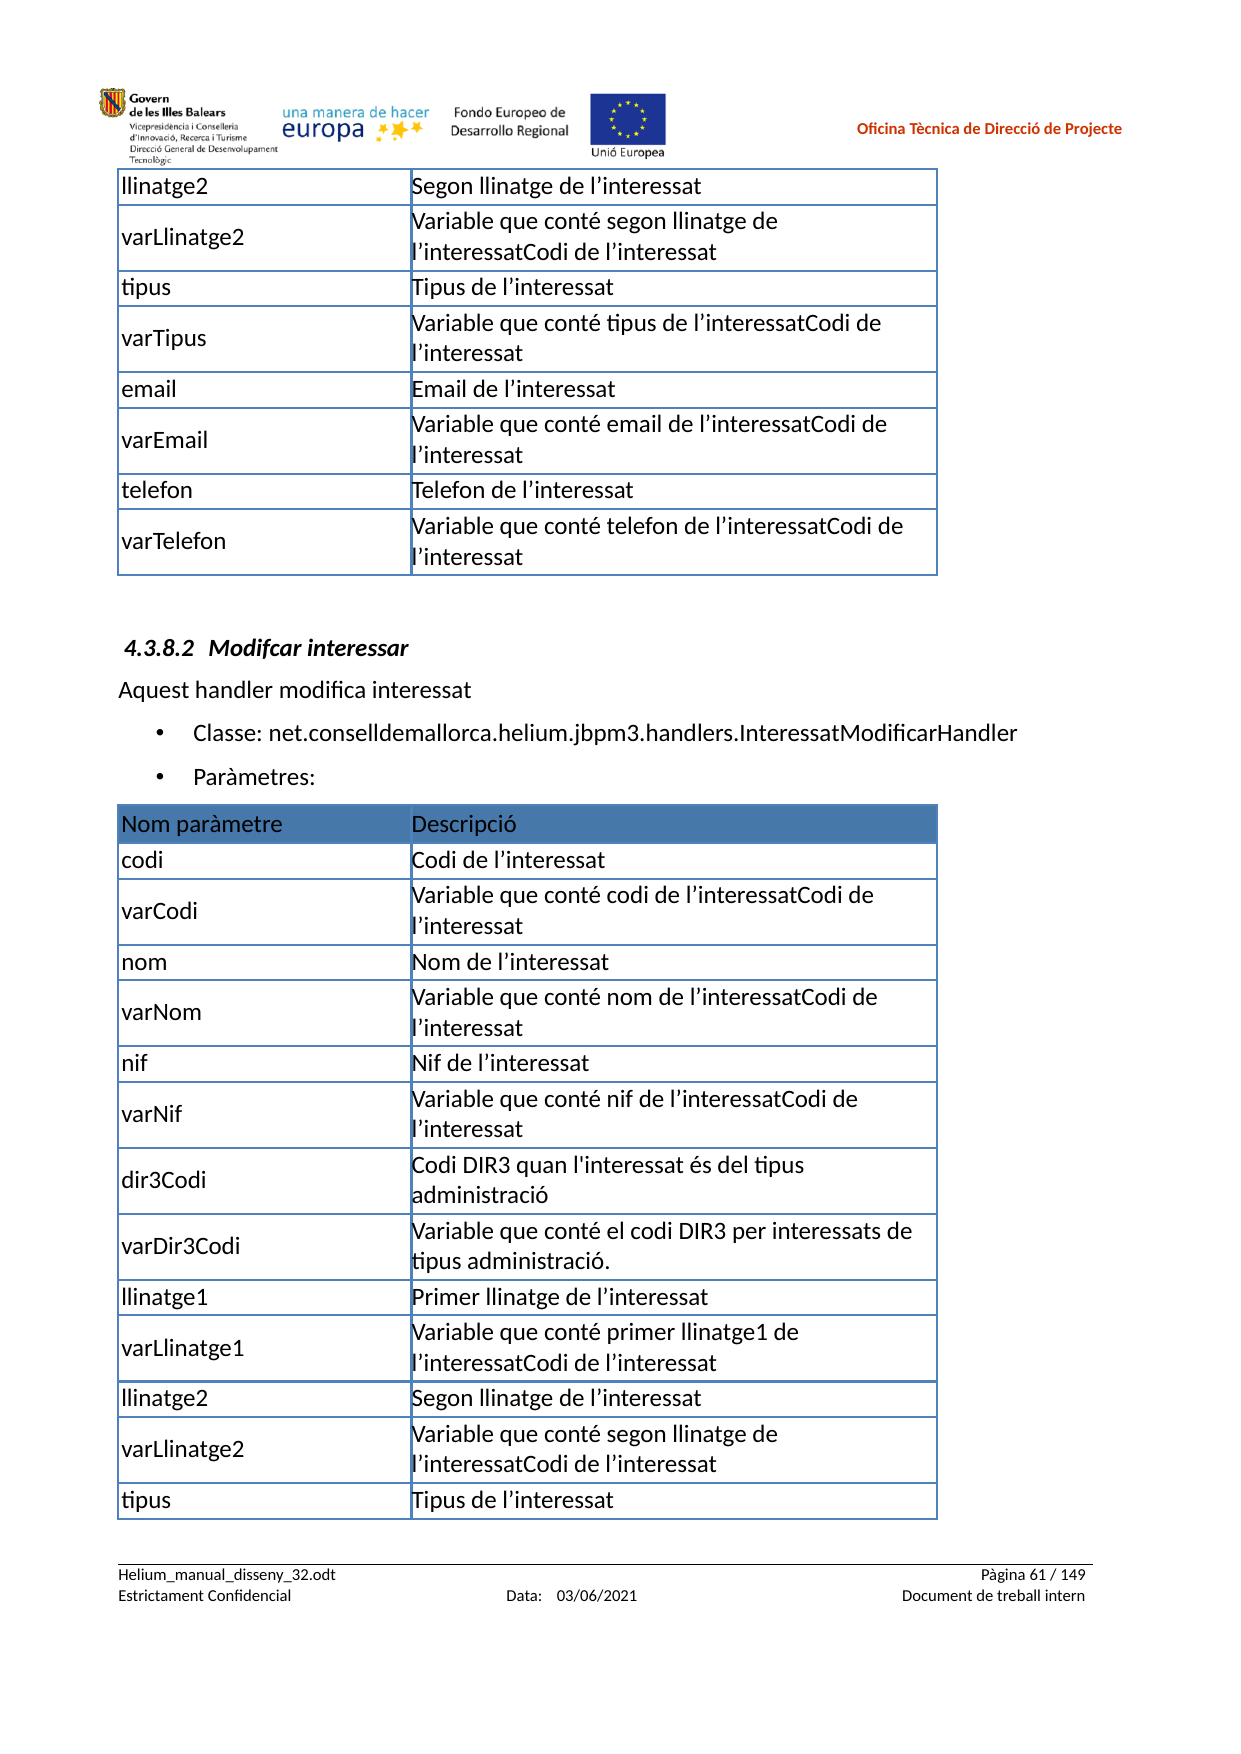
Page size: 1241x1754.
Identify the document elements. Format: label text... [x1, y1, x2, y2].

table_cell varLlinatge2 [119, 1418, 410, 1482]
table_cell Variable que conté nif de l’interessatCodi de l’interessat [413, 1083, 936, 1147]
table_cell Variable que conté email de l’interessatCodi de l’interessat [413, 409, 936, 473]
table_cell Variable que conté nom de l’interessatCodi de l’interessat [413, 981, 936, 1045]
picture [99, 87, 668, 166]
table_cell varNom [119, 981, 410, 1045]
table_cell dir3Codi [119, 1149, 410, 1213]
table_cell Nif de l’interessat [413, 1047, 936, 1081]
list Paràmetres: [156, 761, 1122, 791]
table_cell Segon llinatge de l’interessat [413, 170, 936, 203]
table_header Nom paràmetre [119, 806, 410, 842]
subtitle Modifcar interessar [118, 632, 1122, 662]
table_cell Nom de l’interessat [413, 946, 936, 979]
table_cell Tipus de l’interessat [413, 272, 936, 305]
table_cell Variable que conté el codi DIR3 per interessats de tipus administració. [413, 1215, 936, 1279]
table_cell varLlinatge2 [119, 206, 410, 269]
table_cell llinatge1 [119, 1281, 410, 1314]
table_cell Telefon de l’interessat [413, 475, 936, 508]
table_cell Primer llinatge de l’interessat [413, 1281, 936, 1314]
table_cell varEmail [119, 409, 410, 473]
table_cell Variable que conté telefon de l’interessatCodi de l’interessat [413, 510, 936, 574]
list Classe: net.conselldemallorca.helium.jbpm3.handlers.InteressatModificarHandler [156, 718, 1122, 748]
text Aquest handler modifica interessat [118, 674, 1122, 705]
table_cell Variable que conté tipus de l’interessatCodi de l’interessat [413, 307, 936, 371]
table_cell varTipus [119, 307, 410, 371]
table_cell Variable que conté segon llinatge de l’interessatCodi de l’interessat [413, 1418, 936, 1482]
table_cell Variable que conté codi de l’interessatCodi de l’interessat [413, 880, 936, 944]
table_cell varLlinatge1 [119, 1316, 410, 1380]
table_cell tipus [119, 272, 410, 305]
table_cell varNif [119, 1083, 410, 1147]
table_cell Variable que conté primer llinatge1 de l’interessatCodi de l’interessat [413, 1316, 936, 1380]
table_cell varTelefon [119, 510, 410, 574]
table_cell tipus [119, 1484, 410, 1517]
table_cell llinatge2 [119, 170, 410, 203]
table_cell Segon llinatge de l’interessat [413, 1383, 936, 1416]
table_cell telefon [119, 475, 410, 508]
table_cell email [119, 373, 410, 407]
table_header Descripció [413, 806, 936, 842]
table_cell varDir3Codi [119, 1215, 410, 1279]
table_cell varCodi [119, 880, 410, 944]
table_cell Codi DIR3 quan l'interessat és del tipus administració [413, 1149, 936, 1213]
table_cell codi [119, 844, 410, 878]
table_cell nif [119, 1047, 410, 1081]
table_cell Tipus de l’interessat [413, 1484, 936, 1517]
table_cell nom [119, 946, 410, 979]
table_cell Email de l’interessat [413, 373, 936, 407]
table_cell Variable que conté segon llinatge de l’interessatCodi de l’interessat [413, 206, 936, 269]
table_cell Codi de l’interessat [413, 844, 936, 878]
table_cell llinatge2 [119, 1383, 410, 1416]
